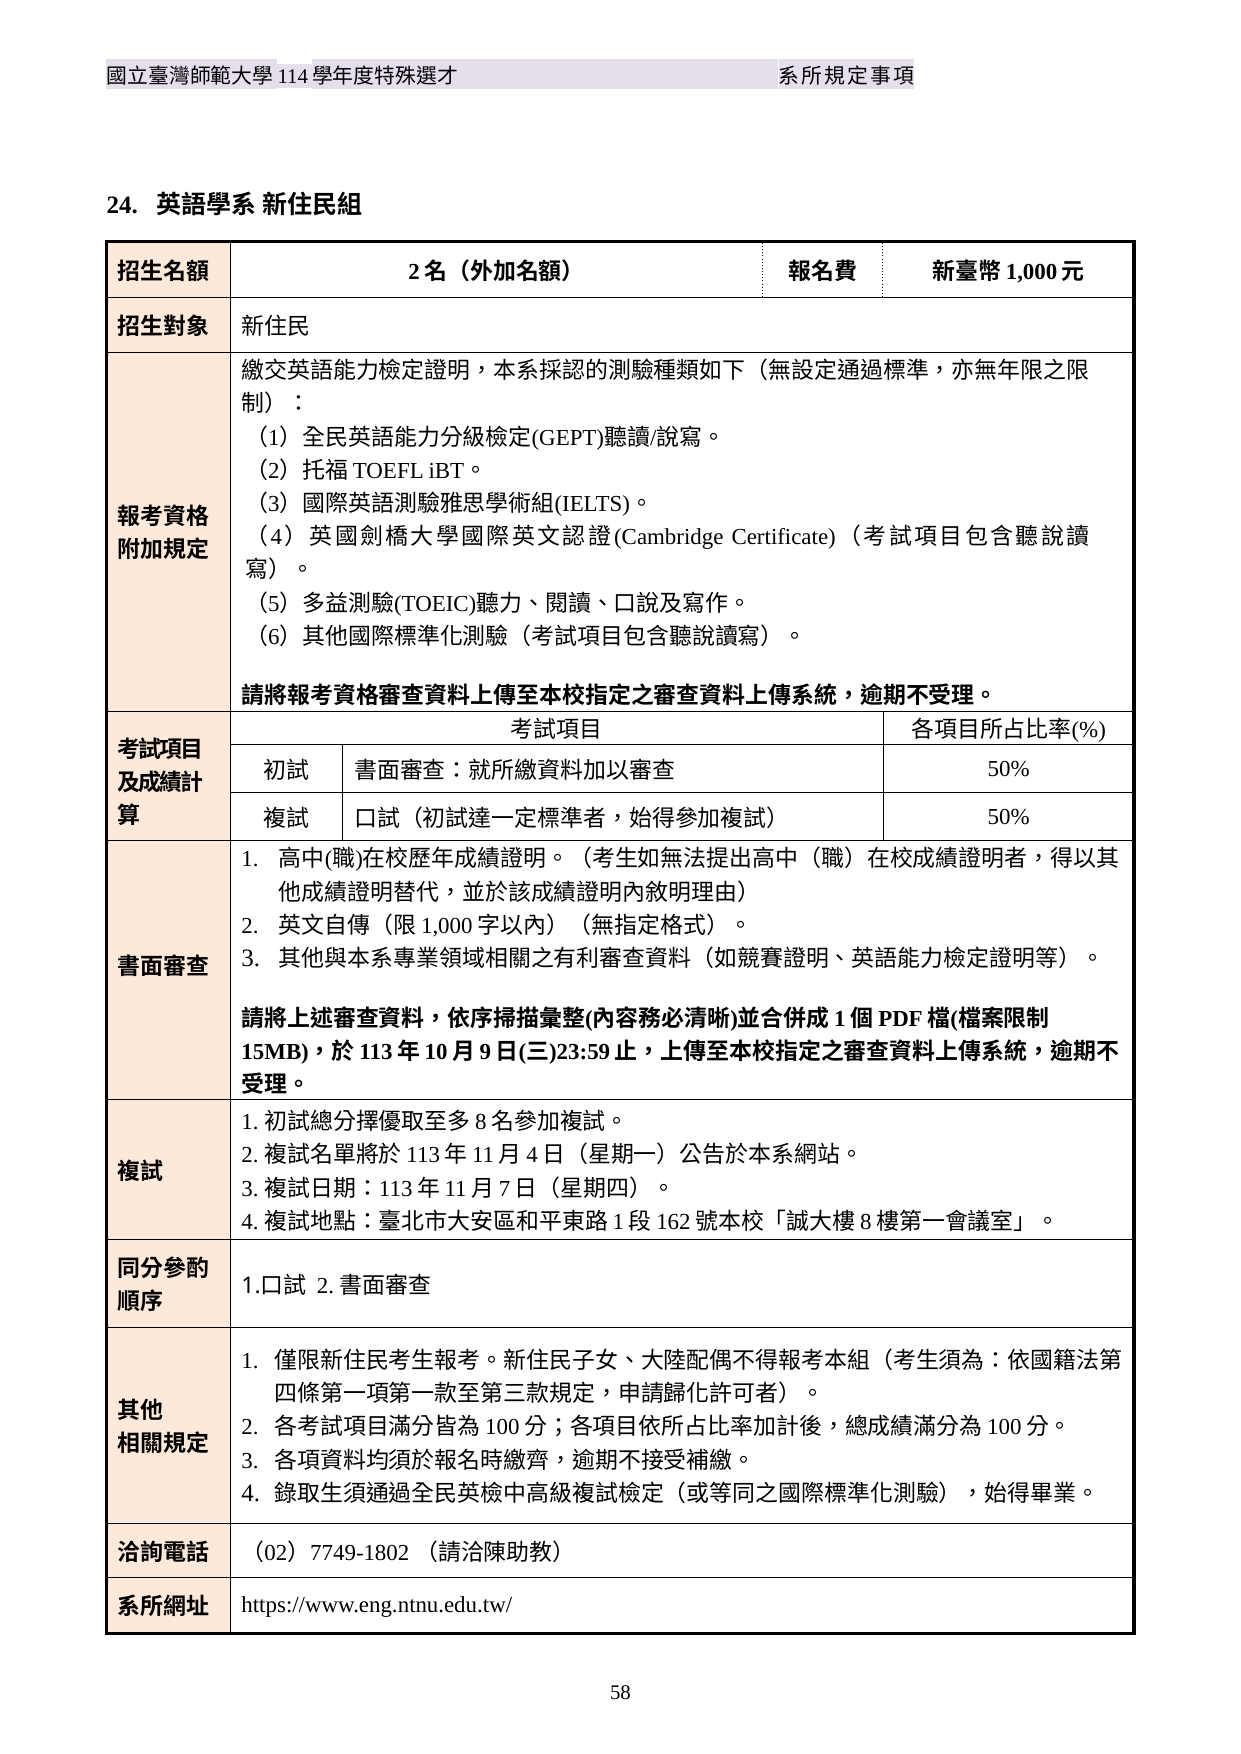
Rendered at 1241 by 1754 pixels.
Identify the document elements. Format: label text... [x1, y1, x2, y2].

table_cell 各項目所占比率(%) [884, 712, 1132, 744]
table_header 新臺幣1,000元 [883, 243, 1132, 297]
table_cell 招生對象 [108, 298, 230, 351]
table_cell 繳交英語能力檢定證明，本系採認的測驗種類如下（無設定通過標準，亦無年限之限制）： （1）全民英語能力分級檢定(GEPT)聽讀/說寫。 （2）托福TOEFL iBT。 （3）國際英語測驗雅思學術組(IELTS)。 （4）英國劍橋大學國際英文認證(Cambridge Certificate)（考試項目包含聽說讀寫）。 （5）多益測驗(TOEIC)聽力、閱讀、口說及寫作。 （6）其他國際標準化測驗（考試項目包含聽說讀寫）。 請將報考資格審查資料上傳至本校指定之審查資料上傳系統，逾期不受理。 [231, 353, 1132, 711]
table_cell 系所網址 [108, 1578, 230, 1632]
table_cell 同分參酌 順序 [108, 1240, 230, 1327]
table_cell （02）7749-1802 （請洽陳助教） [231, 1524, 1132, 1577]
table_cell 口試（初試達一定標準者，始得參加複試） [343, 793, 883, 840]
table_header 報名費 [763, 243, 883, 297]
table_cell 初試 [231, 745, 342, 792]
table_cell 洽詢電話 [108, 1524, 230, 1577]
table_header 招生名額 [108, 243, 230, 297]
table_cell https://www.eng.ntnu.edu.tw/ [231, 1578, 1132, 1632]
table_cell 報考資格 附加規定 [108, 353, 230, 711]
table_header 2名（外加名額） [231, 243, 762, 297]
table_cell 考試項目及成績計算 [108, 712, 230, 840]
table_cell 複試 [108, 1100, 230, 1239]
table_cell 考試項目 [231, 712, 883, 744]
table_cell 50% [884, 793, 1132, 840]
table_cell 書面審查：就所繳資料加以審查 [343, 745, 883, 792]
table_cell 僅限新住民考生報考。新住民子女、大陸配偶不得報考本組（考生須為：依國籍法第四條第一項第一款至第三款規定，申請歸化許可者）。 各考試項目滿分皆為100分；各項目依所占比率加計後，總成績滿分為100分。 各項資料均須於報名時繳齊，逾期不接受補繳。 錄取生須通過全民英檢中高級複試檢定（或等同之國際標準化測驗），始得畢業。 [231, 1328, 1132, 1522]
table_cell 1.口試 2. 書面審查 [231, 1240, 1132, 1327]
table_cell 新住民 [231, 298, 1132, 351]
list 英語學系 新住民組 [106, 185, 1134, 221]
table_cell 複試 [231, 793, 342, 840]
table_cell 1. 初試總分擇優取至多8名參加複試。 2. 複試名單將於113年11月4日（星期一）公告於本系網站。 3. 複試日期：113年11月7日（星期四）。 4. 複試地點：臺北市大安區和平東路1段162號本校「誠大樓8樓第一會議室」。 [231, 1100, 1132, 1239]
table_cell 書面審查 [108, 841, 230, 1099]
table_cell 50% [884, 745, 1132, 792]
table_cell 高中(職)在校歷年成績證明。（考生如無法提出高中（職）在校成績證明者，得以其他成績證明替代，並於該成績證明內敘明理由） 英文自傳（限1,000字以內）（無指定格式）。 其他與本系專業領域相關之有利審查資料（如競賽證明、英語能力檢定證明等）。 請將上述審查資料，依序掃描彙整(內容務必清晰)並合併成1個 PDF檔(檔案限制15MB)，於113年10月9日(三)23:59止，上傳至本校指定之審查資料上傳系統，逾期不受理。 [231, 841, 1132, 1099]
table_cell 其他 相關規定 [108, 1328, 230, 1522]
